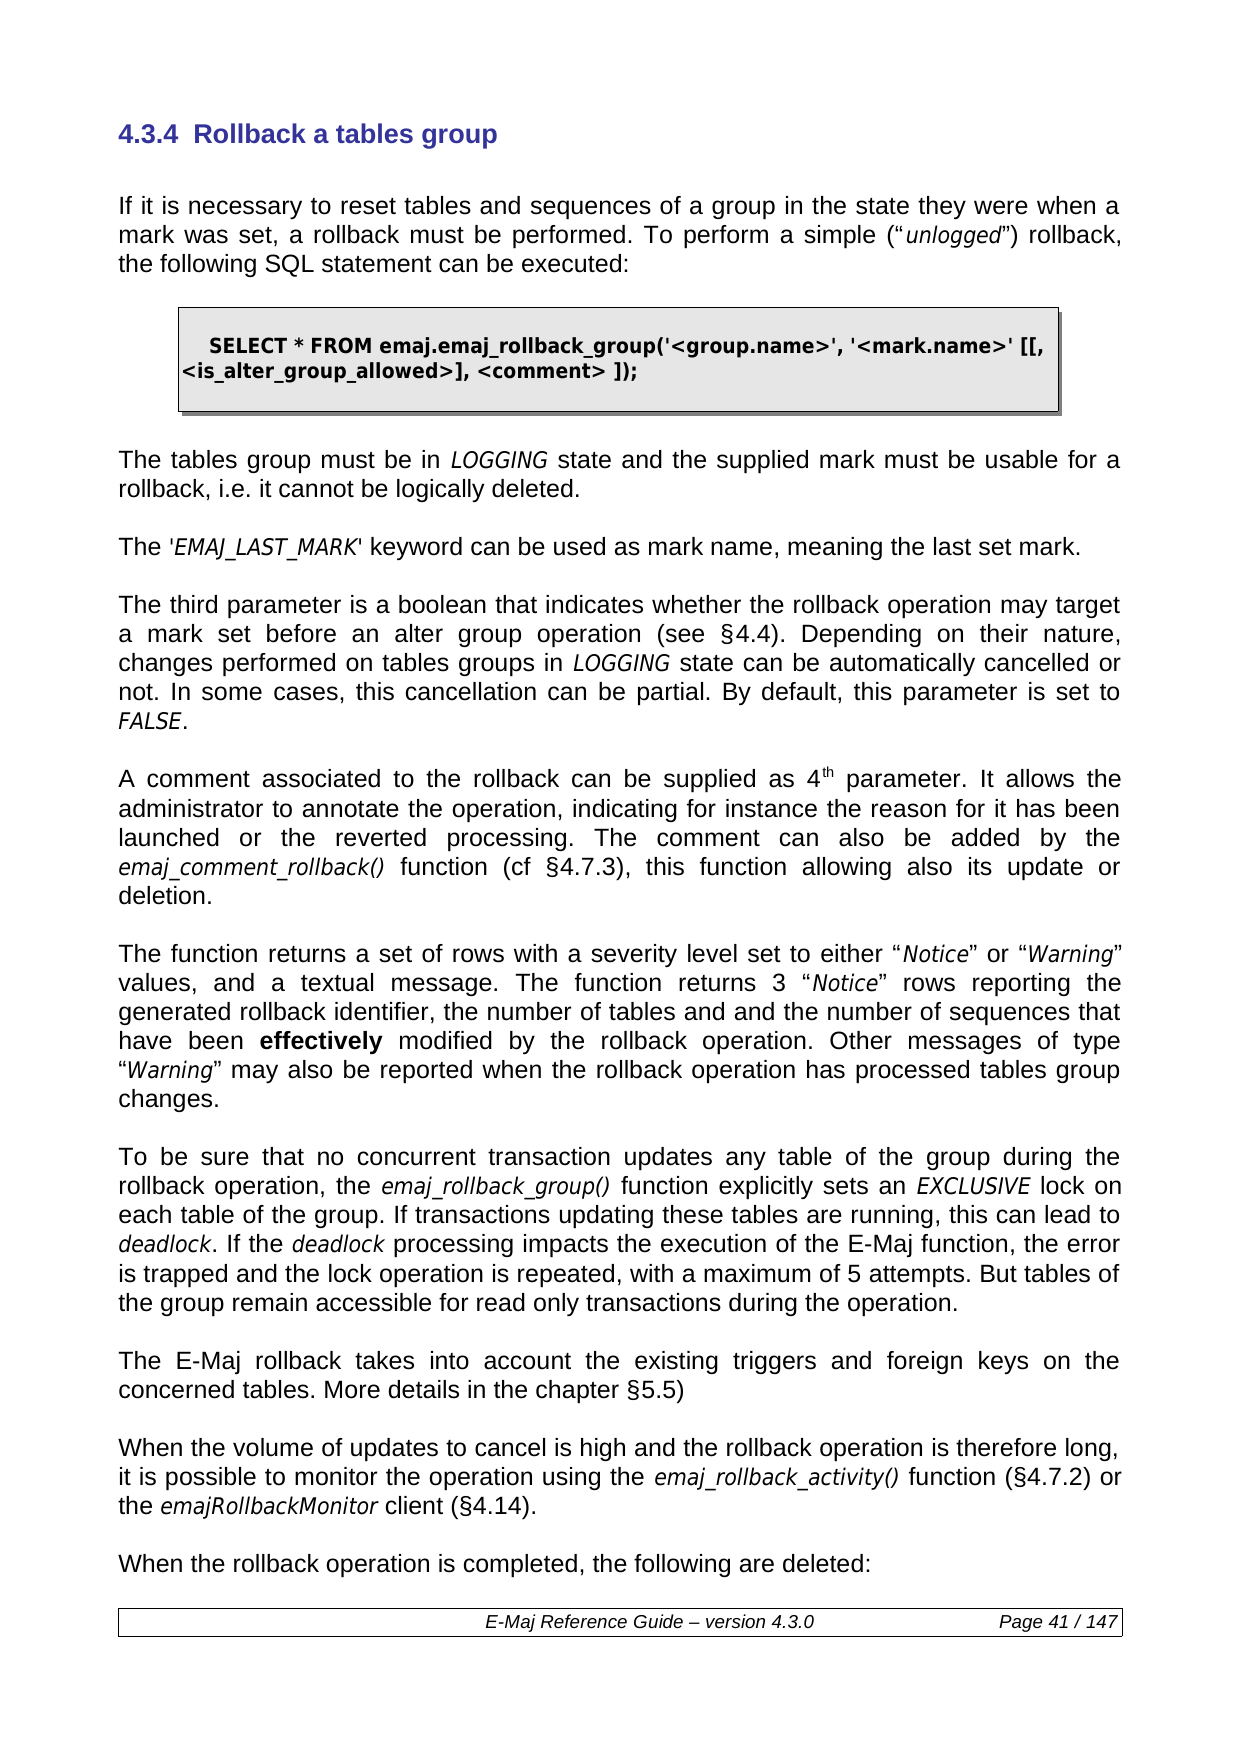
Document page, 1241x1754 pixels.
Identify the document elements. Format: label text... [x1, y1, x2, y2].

text The function returns a set of rows with a severity level set to either “Notice” or “Warning” values, and a textual message. The function returns 3 “Notice” rows reporting the generated rollback identifier, the number of tables and and the number of sequences that have been effectively modified by the rollback operation. Other messages of type “Warning” may also be reported when the rollback operation has processed tables group changes. [118, 939, 1122, 1113]
text If it is necessary to reset tables and sequences of a group in the state they were when a mark was set, a rollback must be performed. To perform a simple (“unlogged”) rollback, the following SQL statement can be executed: [118, 191, 1122, 278]
text A comment associated to the rollback can be supplied as 4th parameter. It allows the administrator to annotate the operation, indicating for instance the reason for it has been launched or the reverted processing. The comment can also be added by the emaj_comment_rollback() function (cf §4.7.3), this function allowing also its update or deletion. [118, 764, 1122, 910]
text The tables group must be in LOGGING state and the supplied mark must be usable for a rollback, i.e. it cannot be logically deleted. [118, 445, 1122, 503]
text SELECT * FROM emaj.emaj_rollback_group('<group.name>', '<mark.name>' [[, <is_alter_group_allowed>], <comment> ]); [179, 331, 1058, 380]
text When the volume of updates to cancel is high and the rollback operation is therefore long, it is possible to monitor the operation using the emaj_rollback_activity() function (§4.7.2) or the emajRollbackMonitor client (§4.14). [118, 1433, 1122, 1520]
text The third parameter is a boolean that indicates whether the rollback operation may target a mark set before an alter group operation (see §4.4). Depending on their nature, changes performed on tables groups in LOGGING state can be automatically cancelled or not. In some cases, this cancellation can be partial. By default, this parameter is set to FALSE. [118, 590, 1122, 735]
text To be sure that no concurrent transaction updates any table of the group during the rollback operation, the emaj_rollback_group() function explicitly sets an EXCLUSIVE lock on each table of the group. If transactions updating these tables are running, this can lead to deadlock. If the deadlock processing impacts the execution of the E-Maj function, the error is trapped and the lock operation is repeated, with a maximum of 5 attempts. But tables of the group remain accessible for read only transactions during the operation. [118, 1142, 1122, 1317]
text The 'EMAJ_LAST_MARK' keyword can be used as mark name, meaning the last set mark. [118, 532, 1122, 561]
text When the rollback operation is completed, the following are deleted: [118, 1549, 1122, 1578]
subtitle Rollback a tables group [118, 118, 1122, 149]
text The E-Maj rollback takes into account the existing triggers and foreign keys on the concerned tables. More details in the chapter §5.5) [118, 1346, 1122, 1404]
